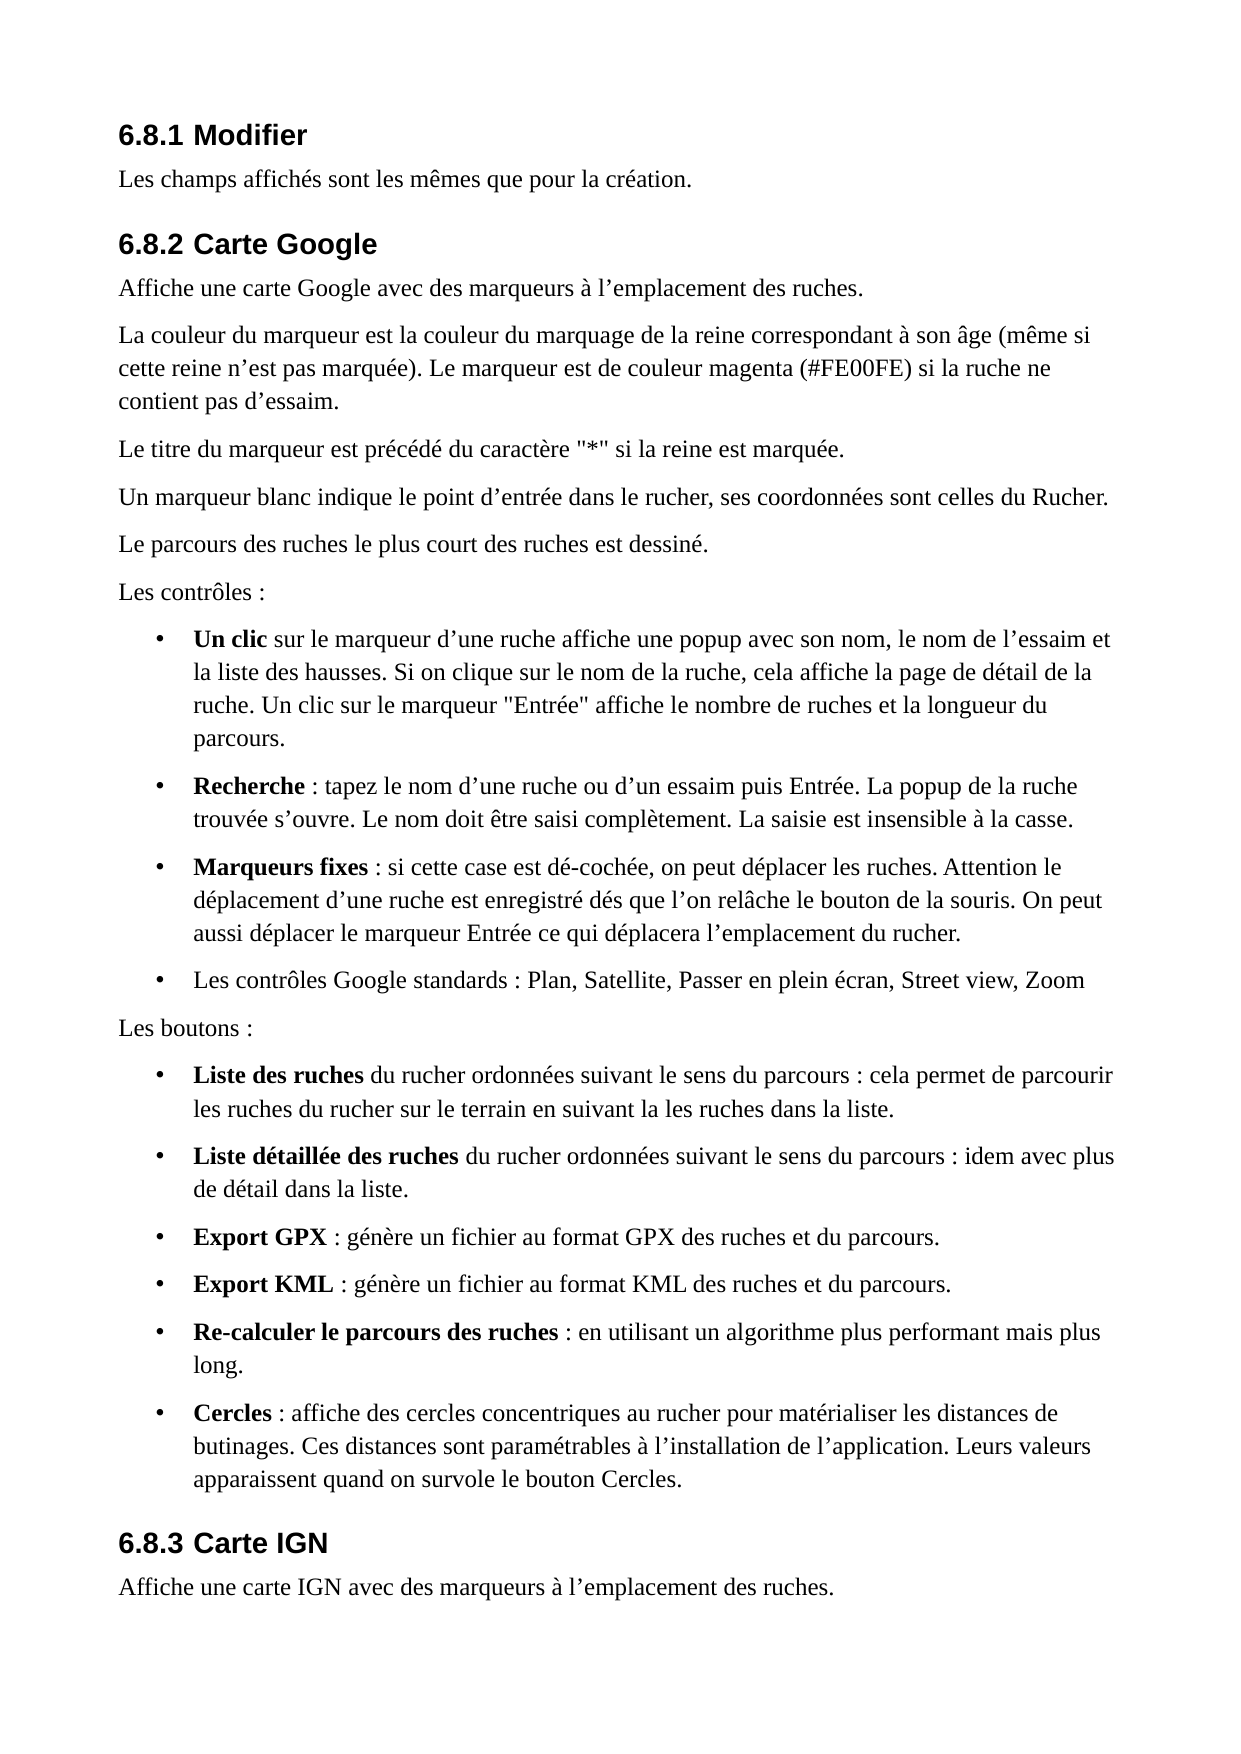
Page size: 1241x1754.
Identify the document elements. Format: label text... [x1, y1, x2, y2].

subtitle Modifier [118, 118, 1122, 152]
list Marqueurs fixes : si cette case est dé-cochée, on peut déplacer les ruches. Attention le déplacement d’une ruche est enregistré dés que l’on relâche le bouton de la souris. On peut aussi déplacer le marqueur Entrée ce qui déplacera l’emplacement du rucher. [156, 852, 1122, 947]
list Cercles : affiche des cercles concentriques au rucher pour matérialiser les distances de butinages. Ces distances sont paramétrables à l’installation de l’application. Leurs valeurs apparaissent quand on survole le bouton Cercles. [156, 1398, 1122, 1492]
list Export KML : génère un fichier au format KML des ruches et du parcours. [156, 1269, 1122, 1298]
text Affiche une carte Google avec des marqueurs à l’emplacement des ruches. [118, 273, 1122, 302]
list Re-calculer le parcours des ruches : en utilisant un algorithme plus performant mais plus long. [156, 1317, 1122, 1379]
text Les contrôles : [118, 577, 1122, 606]
list Un clic sur le marqueur d’une ruche affiche une popup avec son nom, le nom de l’essaim et la liste des hausses. Si on clique sur le nom de la ruche, cela affiche la page de détail de la ruche. Un clic sur le marqueur "Entrée" affiche le nombre de ruches et la longueur du parcours. [156, 624, 1122, 752]
list Les contrôles Google standards : Plan, Satellite, Passer en plein écran, Street view, Zoom [156, 965, 1122, 994]
list Liste détaillée des ruches du rucher ordonnées suivant le sens du parcours : idem avec plus de détail dans la liste. [156, 1141, 1122, 1203]
subtitle Carte Google [118, 227, 1122, 260]
text Les champs affichés sont les mêmes que pour la création. [118, 164, 1122, 193]
list Recherche : tapez le nom d’une ruche ou d’un essaim puis Entrée. La popup de la ruche trouvée s’ouvre. Le nom doit être saisi complètement. La saisie est insensible à la casse. [156, 771, 1122, 833]
text La couleur du marqueur est la couleur du marquage de la reine correspondant à son âge (même si cette reine n’est pas marquée). Le marqueur est de couleur magenta (#FE00FE) si la ruche ne contient pas d’essaim. [118, 320, 1122, 415]
text Le titre du marqueur est précédé du caractère "*" si la reine est marquée. [118, 434, 1122, 463]
list Liste des ruches du rucher ordonnées suivant le sens du parcours : cela permet de parcourir les ruches du rucher sur le terrain en suivant la les ruches dans la liste. [156, 1061, 1122, 1122]
text Les boutons : [118, 1013, 1122, 1042]
list Export GPX : génère un fichier au format GPX des ruches et du parcours. [156, 1222, 1122, 1251]
subtitle Carte IGN [118, 1526, 1122, 1560]
text Le parcours des ruches le plus court des ruches est dessiné. [118, 529, 1122, 558]
text Affiche une carte IGN avec des marqueurs à l’emplacement des ruches. [118, 1572, 1122, 1601]
text Un marqueur blanc indique le point d’entrée dans le rucher, ses coordonnées sont celles du Rucher. [118, 482, 1122, 510]
